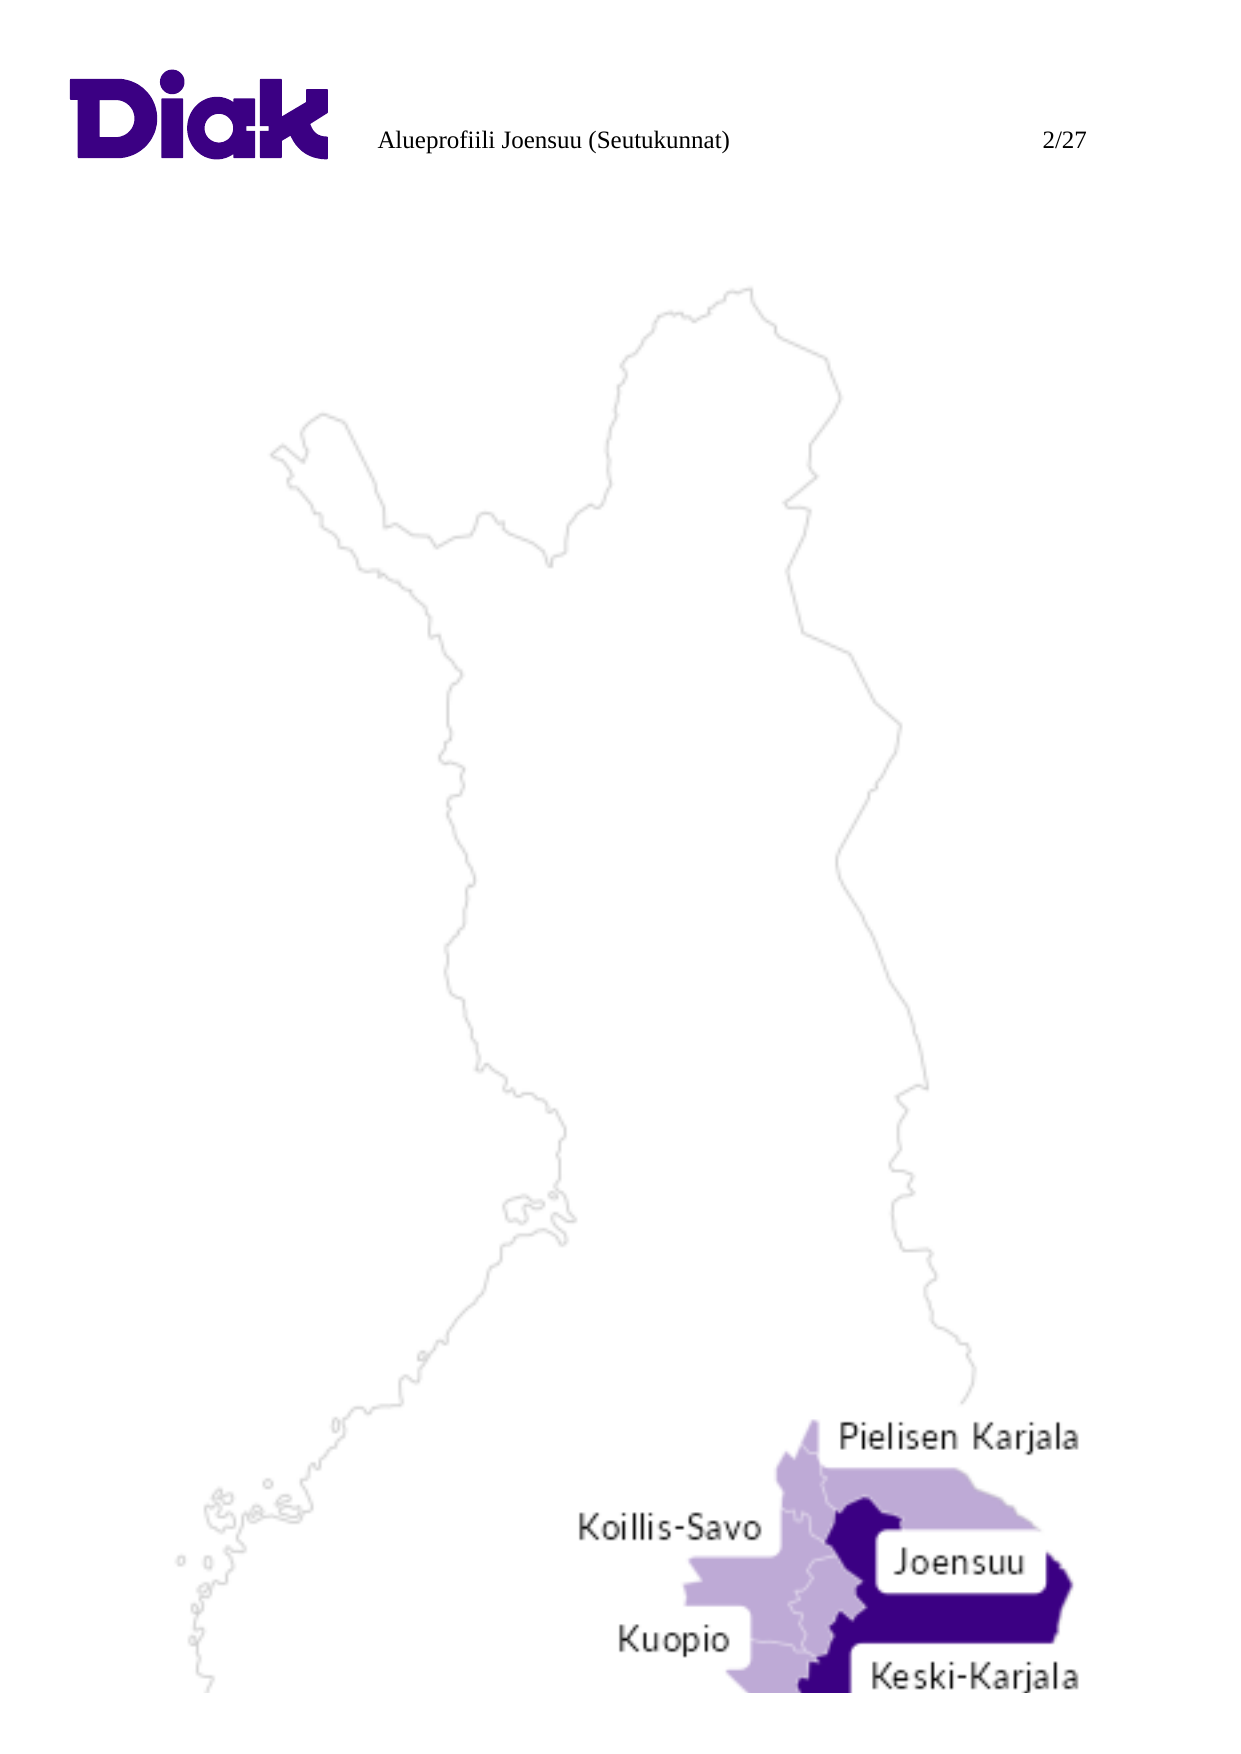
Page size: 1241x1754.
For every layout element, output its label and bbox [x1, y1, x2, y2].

picture [61, 196, 1179, 1693]
